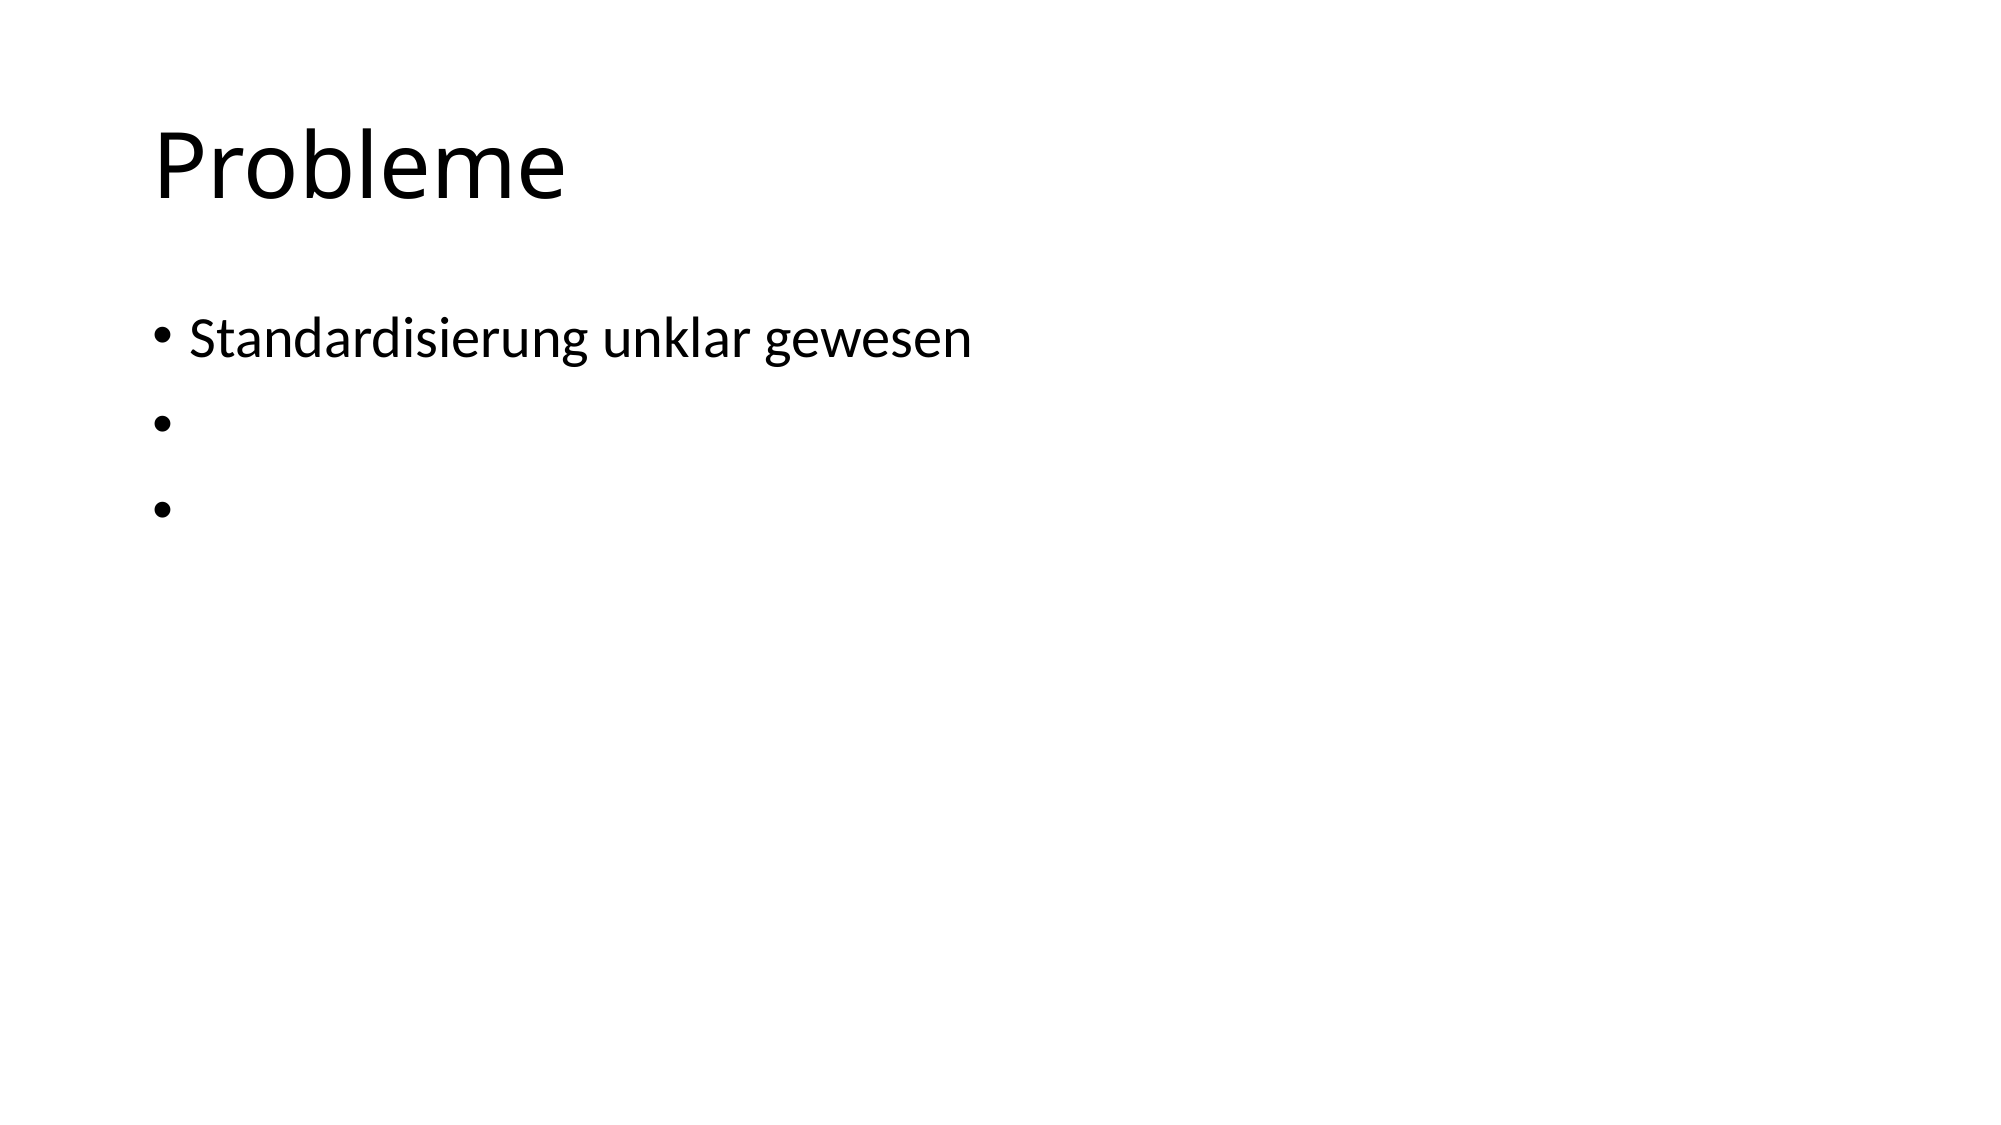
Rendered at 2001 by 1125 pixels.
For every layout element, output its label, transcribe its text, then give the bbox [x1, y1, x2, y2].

list Standardisierung unklar gewesen [137, 299, 1863, 1014]
title Probleme [137, 59, 1863, 278]
